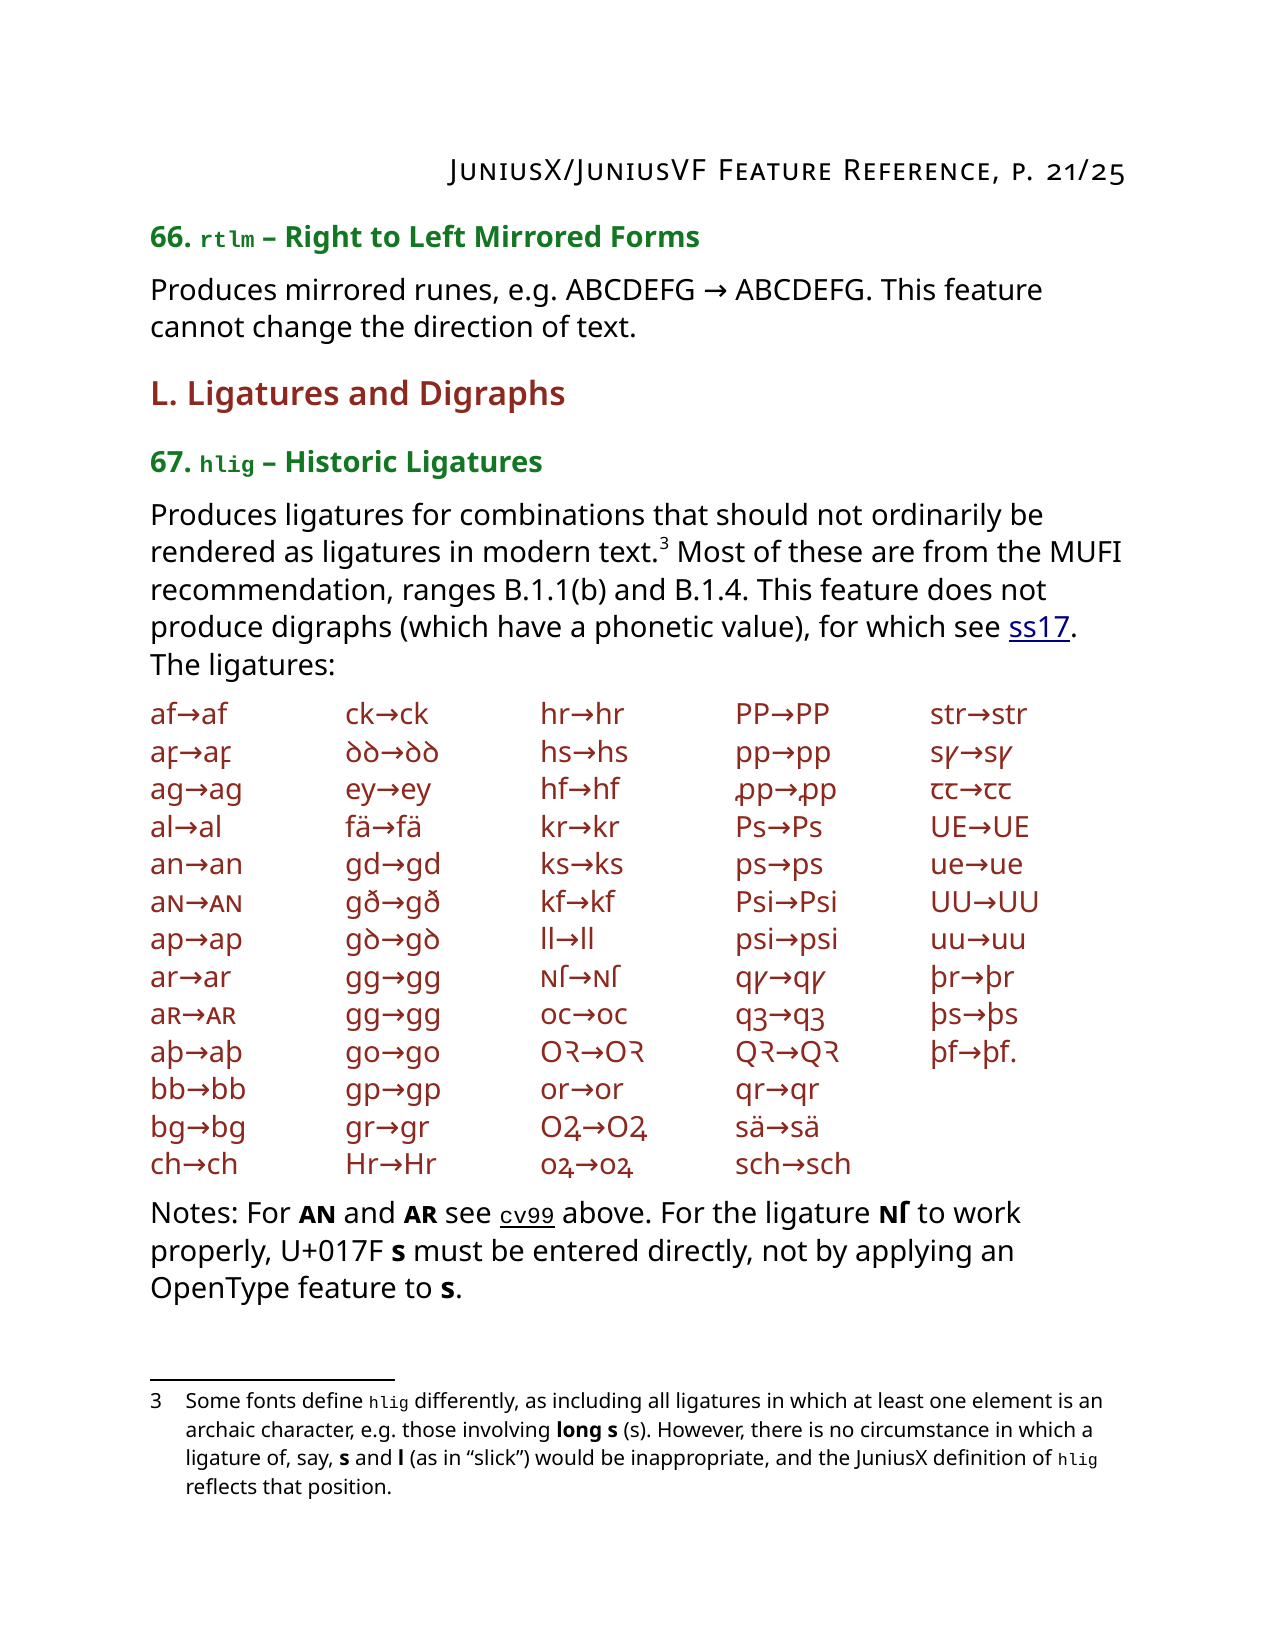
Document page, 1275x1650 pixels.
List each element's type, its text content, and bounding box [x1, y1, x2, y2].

text Produces mirrored runes, e.g. ABCDEFG → ABCDEFG. This feature cannot change the direction of text. [150, 270, 1125, 345]
text þr→þr [930, 957, 1125, 994]
text Some fonts define hlig differently, as including all ligatures in which at least one element is an archaic character, e.g. those involving long s (s). However, there is no circumstance in which a ligature of, say, s and l (as in “slick”) would be inappropriate, and the JuniusX definition of hlig reflects that position. [150, 1386, 1125, 1500]
text Hr→Hr [345, 1144, 540, 1182]
text ps→ps [735, 844, 930, 882]
subtitle L. Ligatures and Digraphs [150, 375, 1125, 412]
text ck→ck [345, 694, 540, 732]
text f‌​ä→fä [345, 807, 540, 844]
text an→an [150, 844, 345, 882]
text PP→PP [735, 694, 930, 732]
text QꝚ→QꝚ [735, 1032, 930, 1069]
text ɡɡ→ɡɡ [345, 994, 540, 1032]
text þs→þs [930, 994, 1125, 1032]
text qꝫ→qꝫ [735, 994, 930, 1032]
text bb→bb [150, 1069, 345, 1107]
text gr→gr [345, 1107, 540, 1144]
text ue→ue [930, 844, 1125, 882]
text UU→UU [930, 882, 1125, 919]
text ar→ar [150, 994, 345, 1032]
text ap→ap [150, 919, 345, 957]
text ey→ey [345, 769, 540, 807]
text OꝜ→OꝜ [540, 1107, 735, 1144]
text ch→ch [150, 1144, 345, 1182]
text or→or [540, 1069, 735, 1107]
text oꝝ→oꝝ [540, 1144, 735, 1182]
text OꝚ→OꝚ [540, 1032, 735, 1069]
text gd→gd [345, 844, 540, 882]
text ks→ks [540, 844, 735, 882]
text sꝩ→sꝩ [930, 732, 1125, 769]
text gg→gg [345, 957, 540, 994]
text þẝ→þẝ. [930, 1032, 1125, 1069]
text Psi→Psi [735, 882, 930, 919]
text qr→qr [735, 1069, 930, 1107]
text gð→gð [345, 882, 540, 919]
text hr→hr [540, 694, 735, 732]
text Produces ligatures for combinations that should not ordinarily be rendered as ligatures in modern text. Most of these are from the MUFI recommendation, ranges B.1.1(b) and B.1.4. This feature does not produce digraphs (which have a phonetic value), for which see ss17. The ligatures: [150, 495, 1125, 682]
text uu→uu [930, 919, 1125, 957]
text pp→pp [735, 732, 930, 769]
text sch→sch [735, 1144, 930, 1182]
text an→an [150, 882, 345, 919]
text ꞇꞇ→ꞇꞇ [930, 769, 1125, 807]
text ll→ll [540, 919, 735, 957]
text kr→kr [540, 807, 735, 844]
text aꝼ→aꝼ [150, 732, 345, 769]
text ꝺꝺ→ꝺꝺ [345, 732, 540, 769]
text Ps→Ps [735, 807, 930, 844]
text Notes: For an and ar see cv99 above. For the ligature nſ to work properly, U+017F s must be entered directly, not by applying an OpenType feature to s. [150, 1194, 1125, 1306]
text hẝ→hẝ [540, 769, 735, 807]
text qꝩ→qꝩ [735, 957, 930, 994]
text gp→gp [345, 1069, 540, 1107]
text sä→sä [735, 1107, 930, 1144]
text psi→psi [735, 919, 930, 957]
text ꝓp→ꝓp [735, 769, 930, 807]
text nſ→nſ [540, 957, 735, 994]
text hs→hs [540, 732, 735, 769]
text gꝺ→gꝺ [345, 919, 540, 957]
text kẝ→kẝ [540, 882, 735, 919]
text aþ→aþ [150, 1032, 345, 1069]
text oc→oc [540, 994, 735, 1032]
text al→al [150, 807, 345, 844]
text UE→UE [930, 807, 1125, 844]
subtitle 66. rtlm – Right to Left Mirrored Forms [150, 217, 1125, 255]
subtitle 67. hlig – Historic Ligatures [150, 442, 1125, 480]
text go→go [345, 1032, 540, 1069]
text ar→ar [150, 957, 345, 994]
text af→af [150, 694, 345, 732]
text bg→bg [150, 1107, 345, 1144]
text str→str [930, 694, 1125, 732]
text ag→ag [150, 769, 345, 807]
